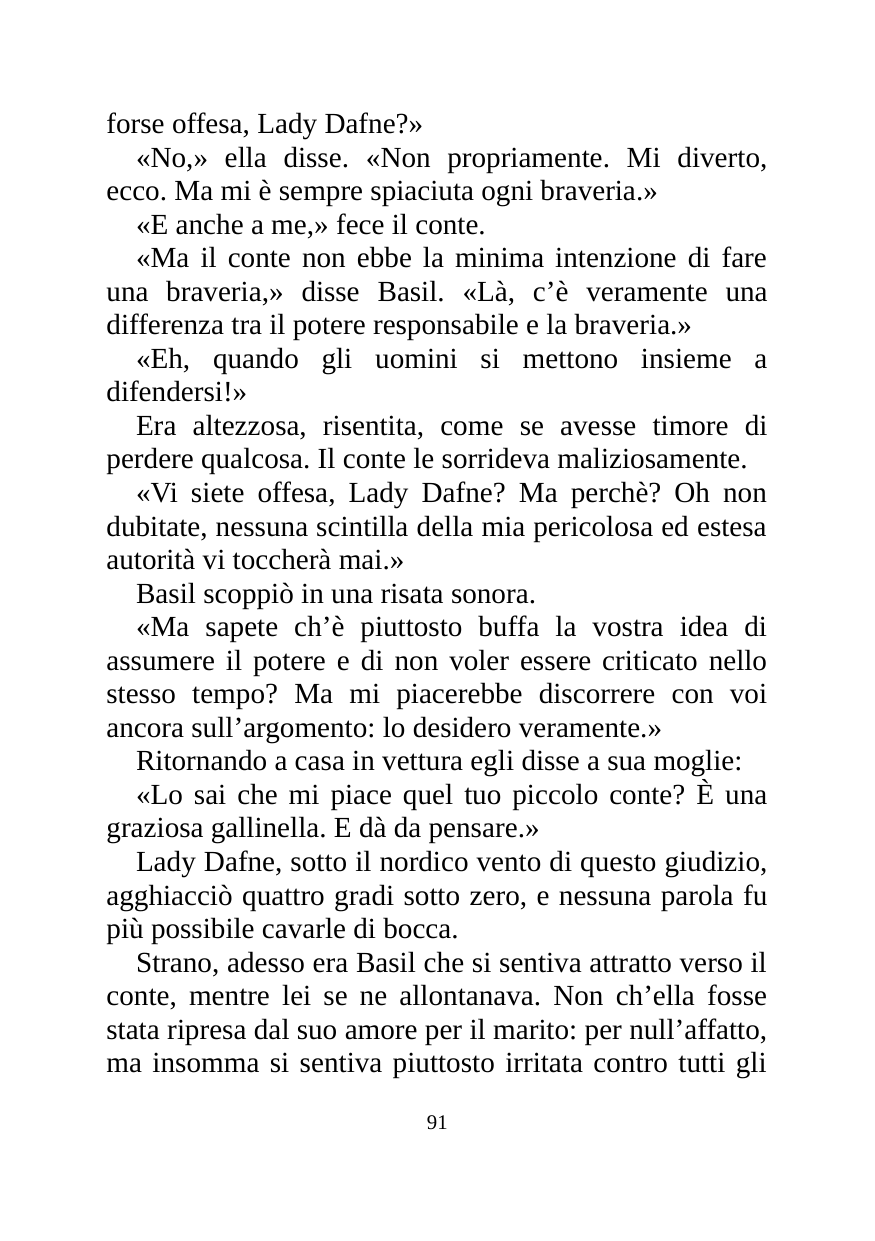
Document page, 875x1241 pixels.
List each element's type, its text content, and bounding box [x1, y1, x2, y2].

text «Eh, quando gli uomini si mettono insieme a difendersi!» [106, 341, 768, 408]
text Ritornando a casa in vettura egli disse a sua moglie: [106, 743, 768, 777]
text Lady Dafne, sotto il nordico vento di questo giudizio, agghiacciò quattro gradi sotto zero, e nessuna parola fu più possibile cavarle di bocca. [106, 844, 768, 945]
text forse offesa, Lady Dafne?» [106, 106, 768, 140]
text «E anche a me,» fece il conte. [106, 207, 768, 240]
text «Lo sai che mi piace quel tuo piccolo conte? È una graziosa gallinella. E dà da pensare.» [106, 777, 768, 844]
text Strano, adesso era Basil che si sentiva attratto verso il conte, mentre lei se ne allontanava. Non ch’ella fosse stata ripresa dal suo amore per il marito: per null’affatto, ma insomma si sentiva piuttosto irritata contro tutti gli [106, 945, 768, 1079]
text «Vi siete offesa, Lady Dafne? Ma perchè? Oh non dubitate, nessuna scintilla della mia pericolosa ed estesa autorità vi toccherà mai.» [106, 475, 768, 576]
text «No,» ella disse. «Non propriamente. Mi diverto, ecco. Ma mi è sempre spiaciuta ogni braveria.» [106, 140, 768, 207]
text «Ma sapete ch’è piuttosto buffa la vostra idea di assumere il potere e di non voler essere criticato nello stesso tempo? Ma mi piacerebbe discorrere con voi ancora sull’argomento: lo desidero veramente.» [106, 609, 768, 743]
text «Ma il conte non ebbe la minima intenzione di fare una braveria,» disse Basil. «Là, c’è veramente una differenza tra il potere responsabile e la braveria.» [106, 240, 768, 341]
text Era altezzosa, risentita, come se avesse timore di perdere qualcosa. Il conte le sorrideva maliziosamente. [106, 408, 768, 475]
text Basil scoppiò in una risata sonora. [106, 576, 768, 609]
